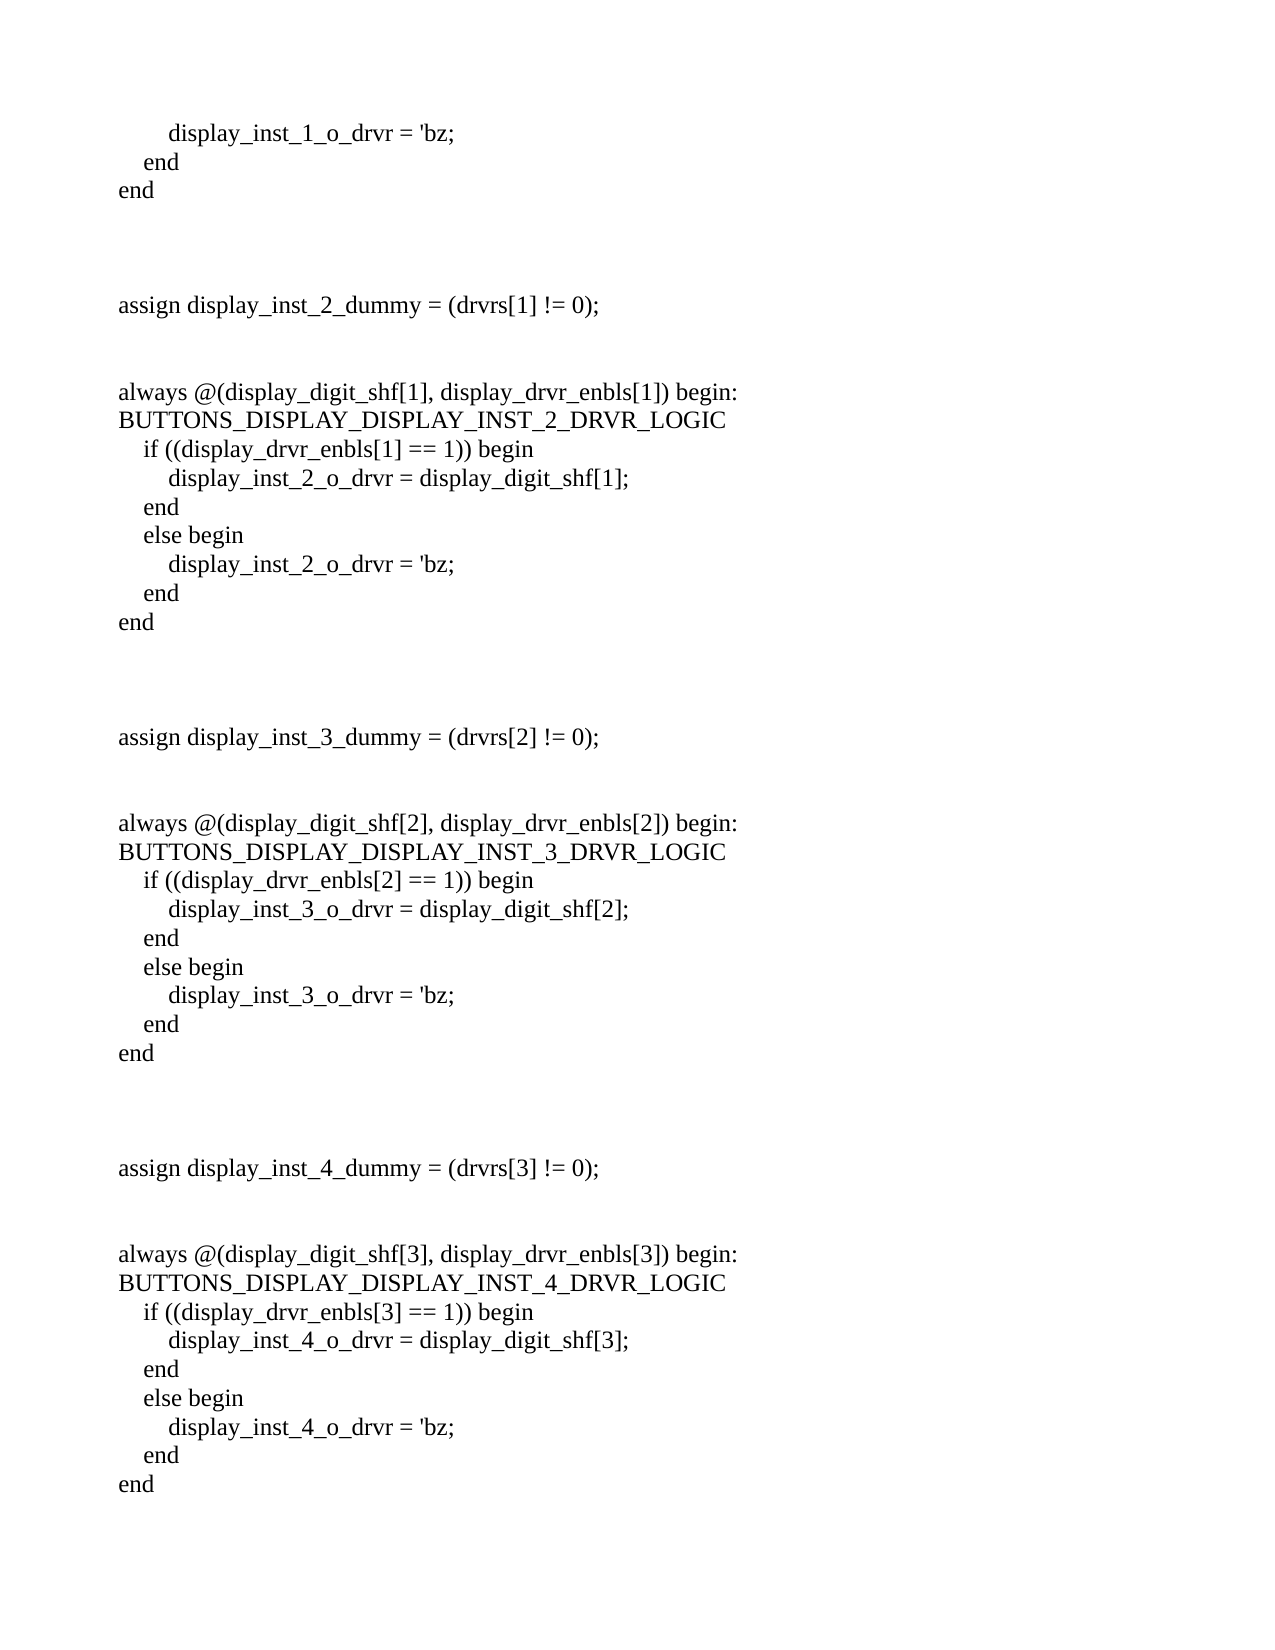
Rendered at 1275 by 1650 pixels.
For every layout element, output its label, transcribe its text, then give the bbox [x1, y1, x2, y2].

text end [118, 1009, 1157, 1038]
text else begin [118, 521, 1157, 549]
text end [118, 607, 1157, 636]
text end [118, 492, 1157, 521]
text always @(display_digit_shf[3], display_drvr_enbls[3]) begin: BUTTONS_DISPLAY_DISPLAY_INST_4_DRVR_LOGIC [118, 1239, 1157, 1297]
text if ((display_drvr_enbls[1] == 1)) begin [118, 434, 1157, 463]
text else begin [118, 1383, 1157, 1412]
text display_inst_2_o_drvr = display_digit_shf[1]; [118, 463, 1157, 492]
text end [118, 1354, 1157, 1383]
text assign display_inst_4_dummy = (drvrs[3] != 0); [118, 1153, 1157, 1182]
text display_inst_3_o_drvr = 'bz; [118, 981, 1157, 1009]
text always @(display_digit_shf[2], display_drvr_enbls[2]) begin: BUTTONS_DISPLAY_DISPLAY_INST_3_DRVR_LOGIC [118, 808, 1157, 866]
text display_inst_4_o_drvr = 'bz; [118, 1412, 1157, 1441]
text end [118, 578, 1157, 607]
text display_inst_2_o_drvr = 'bz; [118, 549, 1157, 578]
text else begin [118, 952, 1157, 981]
text end [118, 923, 1157, 952]
text display_inst_1_o_drvr = 'bz; [118, 118, 1157, 147]
text display_inst_3_o_drvr = display_digit_shf[2]; [118, 894, 1157, 923]
text display_inst_4_o_drvr = display_digit_shf[3]; [118, 1326, 1157, 1354]
text end [118, 147, 1157, 176]
text end [118, 1038, 1157, 1067]
text assign display_inst_3_dummy = (drvrs[2] != 0); [118, 722, 1157, 751]
text end [118, 1441, 1157, 1469]
text end [118, 1469, 1157, 1498]
text if ((display_drvr_enbls[3] == 1)) begin [118, 1297, 1157, 1326]
text if ((display_drvr_enbls[2] == 1)) begin [118, 866, 1157, 894]
text end [118, 176, 1157, 204]
text always @(display_digit_shf[1], display_drvr_enbls[1]) begin: BUTTONS_DISPLAY_DISPLAY_INST_2_DRVR_LOGIC [118, 377, 1157, 434]
text assign display_inst_2_dummy = (drvrs[1] != 0); [118, 291, 1157, 319]
